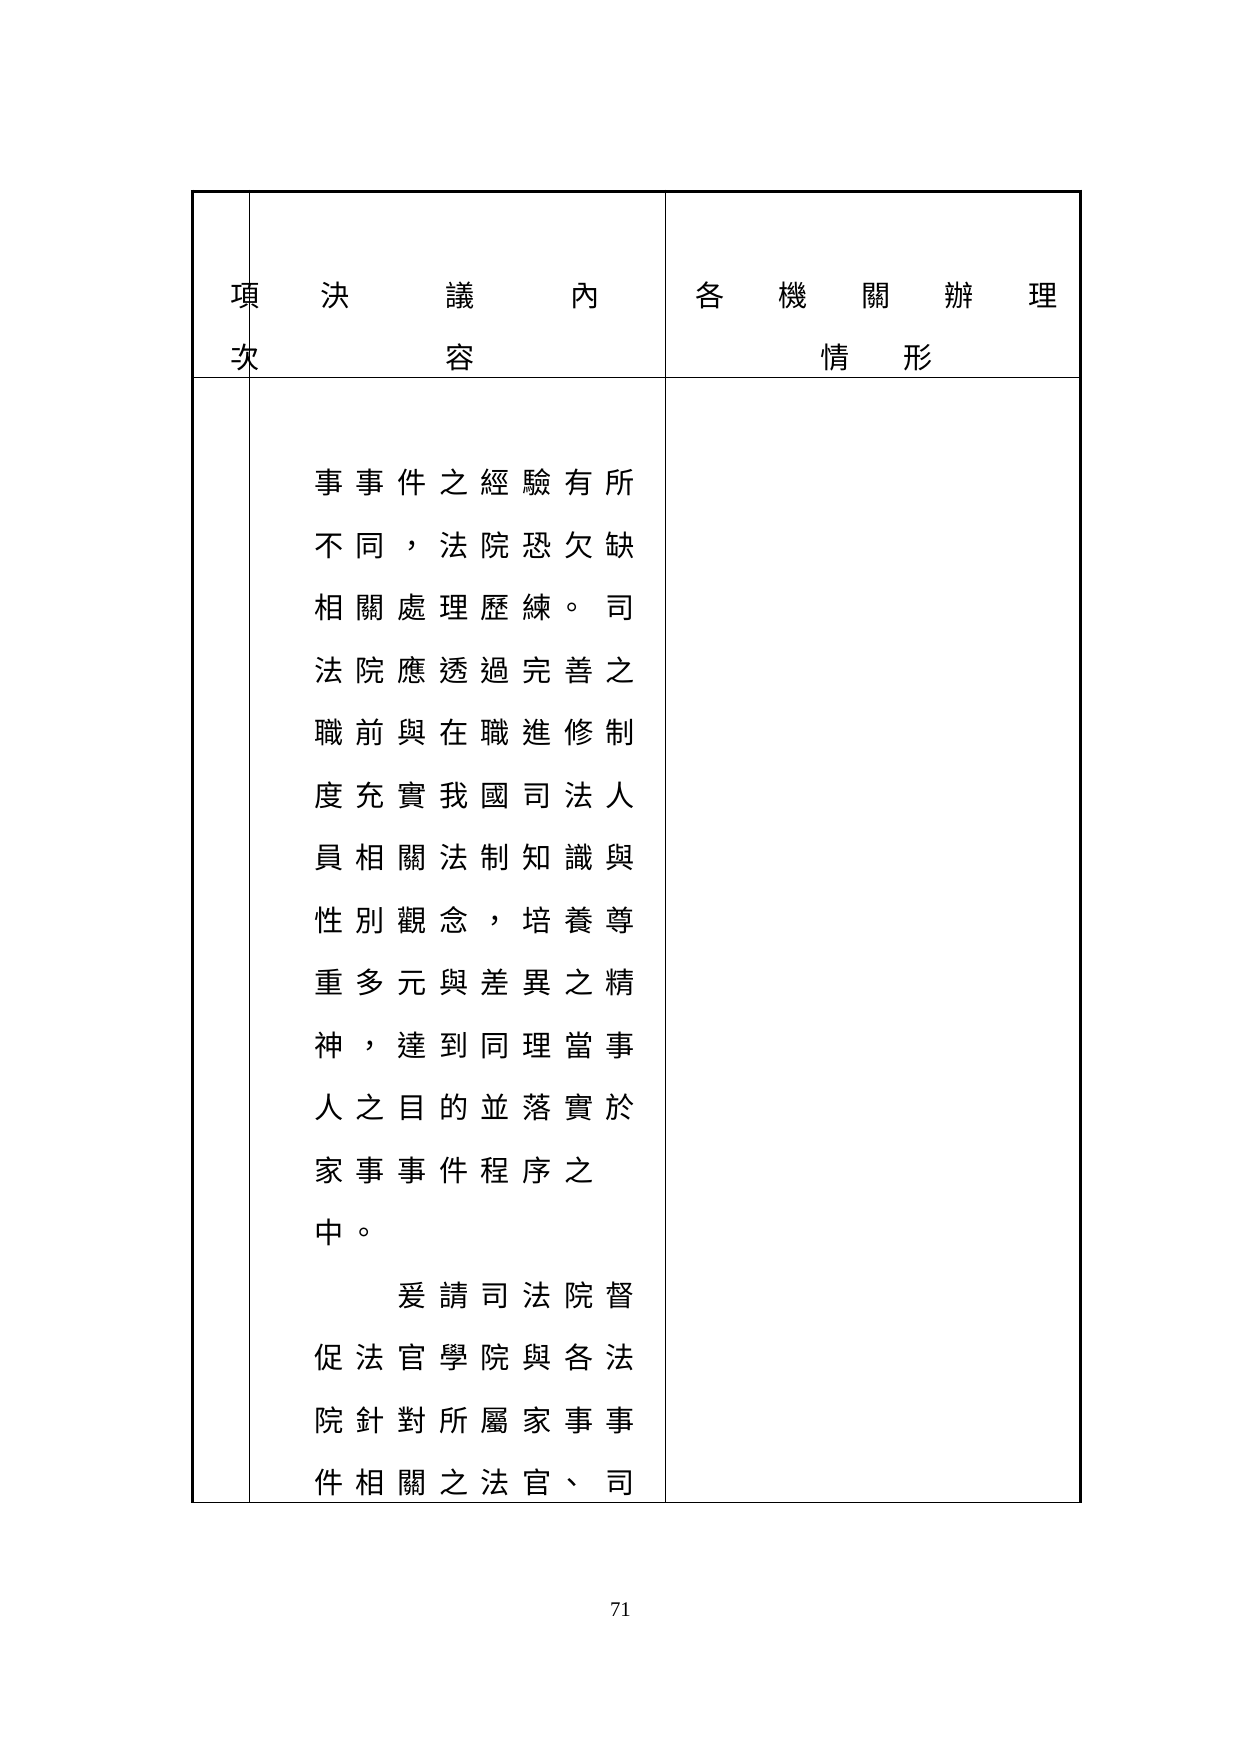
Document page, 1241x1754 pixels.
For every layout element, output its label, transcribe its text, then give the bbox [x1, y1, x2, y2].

table_header 各 機 關 辦 理 情 形 [666, 193, 1079, 377]
table_header 項次 [194, 193, 249, 377]
table_cell [194, 378, 249, 1502]
table_cell 事事件之經驗有所不同，法院恐欠缺相關處理歷練。司法院應透過完善之職前與在職進修制度充實我國司法人員相關法制知識與性別觀念，培養尊重多元與差異之精神，達到同理當事人之目的並落實於家事事件程序之中。 爰請司法院督促法官學院與各法院針對所屬家事事件相關之法官、司 [250, 378, 665, 1502]
table_cell [666, 378, 1079, 1502]
table_header 決 議 內 容 [250, 193, 665, 377]
